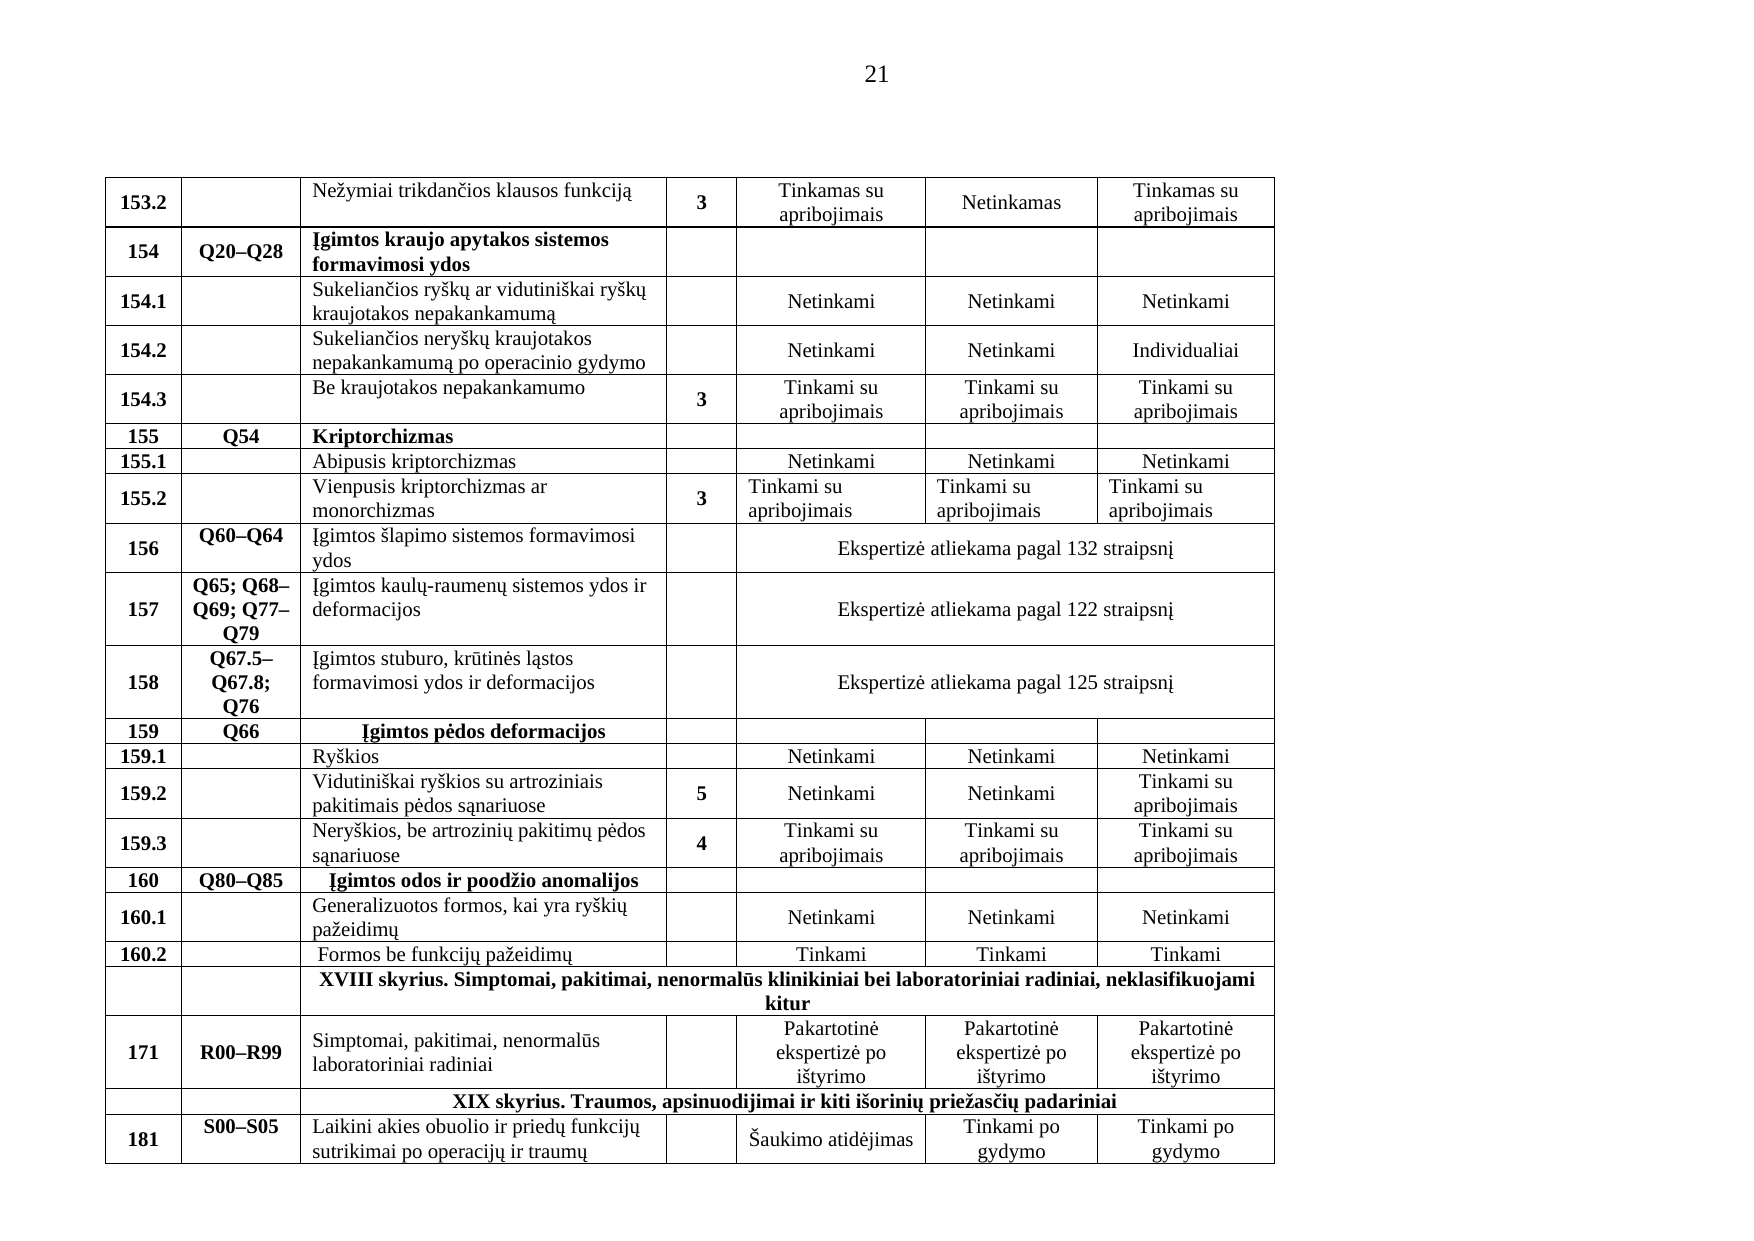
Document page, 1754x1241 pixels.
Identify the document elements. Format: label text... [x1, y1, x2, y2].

table_cell Tinkami su apribojimais [926, 474, 1097, 522]
table_cell [182, 744, 300, 768]
table_cell Individualiai [1098, 326, 1274, 374]
table_cell Tinkamas su apribojimais [737, 178, 925, 226]
table_cell [667, 744, 736, 768]
table_cell 159.1 [106, 744, 181, 768]
table_cell Tinkami [1098, 942, 1274, 966]
table_cell [667, 424, 736, 448]
table_cell [926, 719, 1097, 743]
table_cell Tinkami su apribojimais [926, 375, 1097, 423]
table_cell [182, 967, 300, 1015]
table_cell [926, 868, 1097, 892]
table_cell 5 [667, 769, 736, 817]
table_cell Ekspertizė atliekama pagal 132 straipsnį [737, 524, 1274, 572]
table_cell [182, 474, 300, 522]
table_cell Q54 [182, 424, 300, 448]
table_cell Įgimtos kaulų-raumenų sistemos ydos ir deformacijos [301, 573, 666, 645]
table_cell 171 [106, 1016, 181, 1088]
table_cell [1098, 228, 1274, 276]
table_cell [1098, 719, 1274, 743]
table_cell [667, 1016, 736, 1088]
table_cell Tinkami su apribojimais [1098, 769, 1274, 817]
table_cell Netinkami [926, 769, 1097, 817]
table_cell [667, 524, 736, 572]
table_cell [182, 375, 300, 423]
table_cell Netinkami [1098, 744, 1274, 768]
table_cell 154 [106, 228, 181, 276]
table_cell [667, 868, 736, 892]
table_cell Netinkami [737, 744, 925, 768]
table_cell Netinkami [737, 893, 925, 941]
table_cell Pakartotinė ekspertizė po ištyrimo [737, 1016, 925, 1088]
table_cell Netinkami [926, 893, 1097, 941]
table_cell Įgimtos šlapimo sistemos formavimosi ydos [301, 524, 666, 572]
table_cell Ryškios [301, 744, 666, 768]
table_cell [182, 819, 300, 867]
table_cell Tinkami su apribojimais [1098, 375, 1274, 423]
table_cell 160 [106, 868, 181, 892]
table_cell [737, 228, 925, 276]
table_cell 154.3 [106, 375, 181, 423]
table_cell Įgimtos odos ir poodžio anomalijos [301, 868, 666, 892]
table_cell Tinkami [926, 942, 1097, 966]
table_cell 160.2 [106, 942, 181, 966]
table_cell Tinkami po gydymo [1098, 1115, 1274, 1163]
table_cell [737, 719, 925, 743]
table_cell Vidutiniškai ryškios su artroziniais pakitimais pėdos sąnariuose [301, 769, 666, 817]
table_cell [182, 769, 300, 817]
table_cell Netinkami [926, 277, 1097, 325]
table_cell 155.2 [106, 474, 181, 522]
table_cell Vienpusis kriptorchizmas ar monorchizmas [301, 474, 666, 522]
table_cell Sukeliančios ryškų ar vidutiniškai ryškų kraujotakos nepakankamumą [301, 277, 666, 325]
table_cell Pakartotinė ekspertizė po ištyrimo [926, 1016, 1097, 1088]
table_cell [667, 719, 736, 743]
table_cell Netinkami [1098, 277, 1274, 325]
table_cell Netinkami [737, 449, 925, 473]
table_cell Netinkami [926, 744, 1097, 768]
table_cell 159.2 [106, 769, 181, 817]
table_cell Tinkami [737, 942, 925, 966]
table_cell [182, 326, 300, 374]
table_cell Tinkami po gydymo [926, 1115, 1097, 1163]
table_cell [926, 228, 1097, 276]
table_cell Laikini akies obuolio ir priedų funkcijų sutrikimai po operacijų ir traumų [301, 1115, 666, 1163]
table_cell 159 [106, 719, 181, 743]
table_cell Šaukimo atidėjimas [737, 1115, 925, 1163]
table_cell Q80–Q85 [182, 868, 300, 892]
table_cell 154.1 [106, 277, 181, 325]
table_cell Q60–Q64 [182, 524, 300, 572]
table_cell Ekspertizė atliekama pagal 125 straipsnį [737, 646, 1274, 718]
table_cell [667, 449, 736, 473]
table_cell 154.2 [106, 326, 181, 374]
table_cell [182, 277, 300, 325]
table_cell [106, 1089, 181, 1113]
table_cell [737, 424, 925, 448]
table_cell 155 [106, 424, 181, 448]
table_cell 160.1 [106, 893, 181, 941]
table_cell Pakartotinė ekspertizė po ištyrimo [1098, 1016, 1274, 1088]
table_cell Q20–Q28 [182, 228, 300, 276]
table_cell 155.1 [106, 449, 181, 473]
table_cell Įgimtos stuburo, krūtinės ląstos formavimosi ydos ir deformacijos [301, 646, 666, 718]
table_cell [182, 893, 300, 941]
table_cell Netinkami [737, 326, 925, 374]
table_cell Simptomai, pakitimai, nenormalūs laboratoriniai radiniai [301, 1016, 666, 1088]
table_cell Netinkami [737, 769, 925, 817]
table_cell Įgimtos kraujo apytakos sistemos formavimosi ydos [301, 228, 666, 276]
table_cell Tinkami su apribojimais [926, 819, 1097, 867]
table_cell [182, 1089, 300, 1113]
table_cell [182, 449, 300, 473]
table_cell [667, 228, 736, 276]
table_cell [737, 868, 925, 892]
table_cell [106, 967, 181, 1015]
table_cell Sukeliančios neryškų kraujotakos nepakankamumą po operacinio gydymo [301, 326, 666, 374]
table_cell [926, 424, 1097, 448]
table_cell Netinkami [737, 277, 925, 325]
table_cell [1098, 868, 1274, 892]
table_cell Netinkamas [926, 178, 1097, 226]
table_cell XIX skyrius. Traumos, apsinuodijimai ir kiti išorinių priežasčių padariniai [301, 1089, 1274, 1113]
table_cell Ekspertizė atliekama pagal 122 straipsnį [737, 573, 1274, 645]
table_cell S00–S05 [182, 1115, 300, 1163]
table_cell [667, 1115, 736, 1163]
table_cell 157 [106, 573, 181, 645]
table_cell 3 [667, 474, 736, 522]
table_cell Formos be funkcijų pažeidimų [301, 942, 666, 966]
table_cell Kriptorchizmas [301, 424, 666, 448]
table_cell Nežymiai trikdančios klausos funkciją [301, 178, 666, 226]
table_cell 153.2 [106, 178, 181, 226]
table_cell [1098, 424, 1274, 448]
table_cell Q65; Q68–Q69; Q77–Q79 [182, 573, 300, 645]
table_cell Netinkami [926, 449, 1097, 473]
table_cell R00–R99 [182, 1016, 300, 1088]
table_cell 3 [667, 178, 736, 226]
table_cell 3 [667, 375, 736, 423]
table_cell Tinkami su apribojimais [1098, 819, 1274, 867]
table_cell [667, 277, 736, 325]
table_cell Netinkami [926, 326, 1097, 374]
table_cell Neryškios, be artrozinių pakitimų pėdos sąnariuose [301, 819, 666, 867]
table_cell Be kraujotakos nepakankamumo [301, 375, 666, 423]
table_cell Netinkami [1098, 449, 1274, 473]
table_cell Tinkami su apribojimais [737, 819, 925, 867]
table_cell 4 [667, 819, 736, 867]
table_cell Q67.5–Q67.8; Q76 [182, 646, 300, 718]
table_cell Netinkami [1098, 893, 1274, 941]
table_cell Tinkamas su apribojimais [1098, 178, 1274, 226]
table_cell Tinkami su apribojimais [737, 375, 925, 423]
table_cell [667, 942, 736, 966]
table_cell Q66 [182, 719, 300, 743]
table_cell Tinkami su apribojimais [1098, 474, 1274, 522]
table_cell Įgimtos pėdos deformacijos [301, 719, 666, 743]
table_cell 159.3 [106, 819, 181, 867]
table_cell Generalizuotos formos, kai yra ryškių pažeidimų [301, 893, 666, 941]
table_cell [667, 573, 736, 645]
table_cell Abipusis kriptorchizmas [301, 449, 666, 473]
table_cell 181 [106, 1115, 181, 1163]
table_cell [667, 646, 736, 718]
table_cell Tinkami su apribojimais [737, 474, 925, 522]
table_cell 156 [106, 524, 181, 572]
table_cell [667, 893, 736, 941]
table_cell [182, 942, 300, 966]
table_cell [182, 178, 300, 226]
table_cell [667, 326, 736, 374]
table_cell XVIII skyrius. Simptomai, pakitimai, nenormalūs klinikiniai bei laboratoriniai radiniai, neklasifikuojami kitur [301, 967, 1274, 1015]
table_cell 158 [106, 646, 181, 718]
